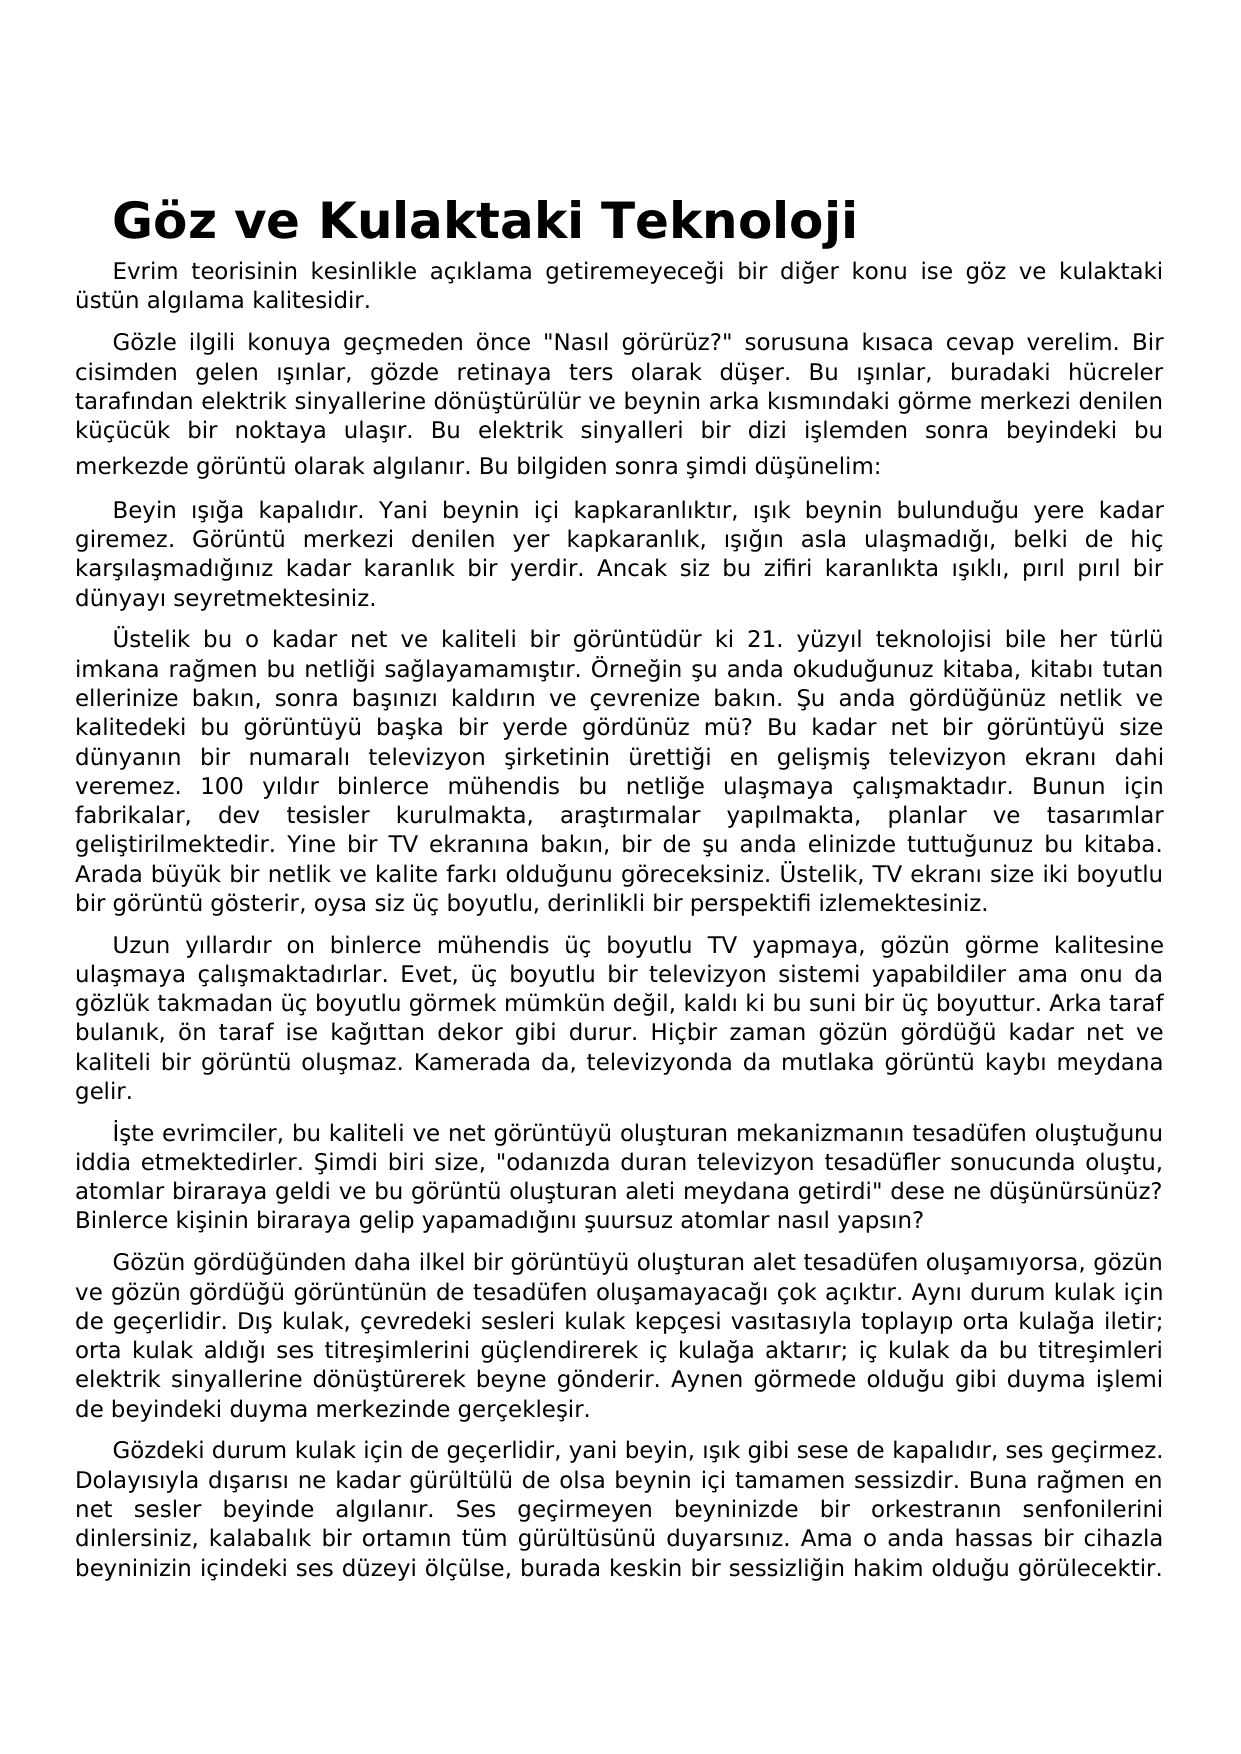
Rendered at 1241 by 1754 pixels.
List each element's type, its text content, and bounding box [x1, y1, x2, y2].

text Evrim teorisinin kesinlikle açıklama getiremeyeceği bir diğer konu ise göz ve kulaktaki üstün algılama kalitesidir. [75, 258, 1165, 314]
text İşte evrimciler, bu kaliteli ve net görüntüyü oluşturan mekanizmanın tesadüfen oluştuğunu iddia etmektedirler. Şimdi biri size, "odanızda duran televizyon tesadüfler sonucunda oluştu, atomlar biraraya geldi ve bu görüntü oluşturan aleti meydana getirdi" dese ne düşünürsünüz? Binlerce kişinin biraraya gelip yapamadığını şuursuz atomlar nasıl yapsın? [75, 1120, 1165, 1234]
text Gözün gördüğünden daha ilkel bir görüntüyü oluşturan alet tesadüfen oluşamıyorsa, gözün ve gözün gördüğü görüntünün de tesadüfen oluşamayacağı çok açıktır. Aynı durum kulak için de geçerlidir. Dış kulak, çevredeki sesleri kulak kepçesi vasıtasıyla toplayıp orta kulağa iletir; orta kulak aldığı ses titreşimlerini güçlendirerek iç kulağa aktarır; iç kulak da bu titreşimleri elektrik sinyallerine dönüştürerek beyne gönderir. Aynen görmede olduğu gibi duyma işlemi de beyindeki duyma merkezinde gerçekleşir. [75, 1249, 1165, 1422]
text Uzun yıllardır on binlerce mühendis üç boyutlu TV yapmaya, gözün görme kalitesine ulaşmaya çalışmaktadırlar. Evet, üç boyutlu bir televizyon sistemi yapabildiler ama onu da gözlük takmadan üç boyutlu görmek mümkün değil, kaldı ki bu suni bir üç boyuttur. Arka taraf bulanık, ön taraf ise kağıttan dekor gibi durur. Hiçbir zaman gözün gördüğü kadar net ve kaliteli bir görüntü oluşmaz. Kamerada da, televizyonda da mutlaka görüntü kaybı meydana gelir. [75, 932, 1165, 1105]
text Gözle ilgili konuya geçmeden önce "Nasıl görürüz?" sorusuna kısaca cevap verelim. Bir cisimden gelen ışınlar, gözde retinaya ters olarak düşer. Bu ışınlar, buradaki hücreler tarafından elektrik sinyallerine dönüştürülür ve beynin arka kısmındaki görme merkezi denilen küçücük bir noktaya ulaşır. Bu elektrik sinyalleri bir dizi işlemden sonra beyindeki bu merkezde görüntü olarak algılanır. Bu bilgiden sonra şimdi düşünelim: [75, 329, 1165, 481]
text Gözdeki durum kulak için de geçerlidir, yani beyin, ışık gibi sese de kapalıdır, ses geçirmez. Dolayısıyla dışarısı ne kadar gürültülü de olsa beynin içi tamamen sessizdir. Buna rağmen en net sesler beyinde algılanır. Ses geçirmeyen beyninizde bir orkestranın senfonilerini dinlersiniz, kalabalık bir ortamın tüm gürültüsünü duyarsınız. Ama o anda hassas bir cihazla beyninizin içindeki ses düzeyi ölçülse, burada keskin bir sessizliğin hakim olduğu görülecektir. [75, 1438, 1165, 1581]
text Üstelik bu o kadar net ve kaliteli bir görüntüdür ki 21. yüzyıl teknolojisi bile her türlü imkana rağmen bu netliği sağlayamamıştır. Örneğin şu anda okuduğunuz kitaba, kitabı tutan ellerinize bakın, sonra başınızı kaldırın ve çevrenize bakın. Şu anda gördüğünüz netlik ve kalitedeki bu görüntüyü başka bir yerde gördünüz mü? Bu kadar net bir görüntüyü size dünyanın bir numaralı televizyon şirketinin ürettiği en gelişmiş televizyon ekranı dahi veremez. 100 yıldır binlerce mühendis bu netliğe ulaşmaya çalışmaktadır. Bunun için fabrikalar, dev tesisler kurulmakta, araştırmalar yapılmakta, planlar ve tasarımlar geliştirilmektedir. Yine bir TV ekranına bakın, bir de şu anda elinizde tuttuğunuz bu kitaba. Arada büyük bir netlik ve kalite farkı olduğunu göreceksiniz. Üstelik, TV ekranı size iki boyutlu bir görüntü gösterir, oysa siz üç boyutlu, derinlikli bir perspektifi izlemektesiniz. [75, 627, 1165, 917]
text Beyin ışığa kapalıdır. Yani beynin içi kapkaranlıktır, ışık beynin bulunduğu yere kadar giremez. Görüntü merkezi denilen yer kapkaranlık, ışığın asla ulaşmadığı, belki de hiç karşılaşmadığınız kadar karanlık bir yerdir. Ancak siz bu zifiri karanlıkta ışıklı, pırıl pırıl bir dünyayı seyretmektesiniz. [75, 497, 1165, 611]
subtitle Göz ve Kulaktaki Teknoloji [112, 192, 1165, 250]
